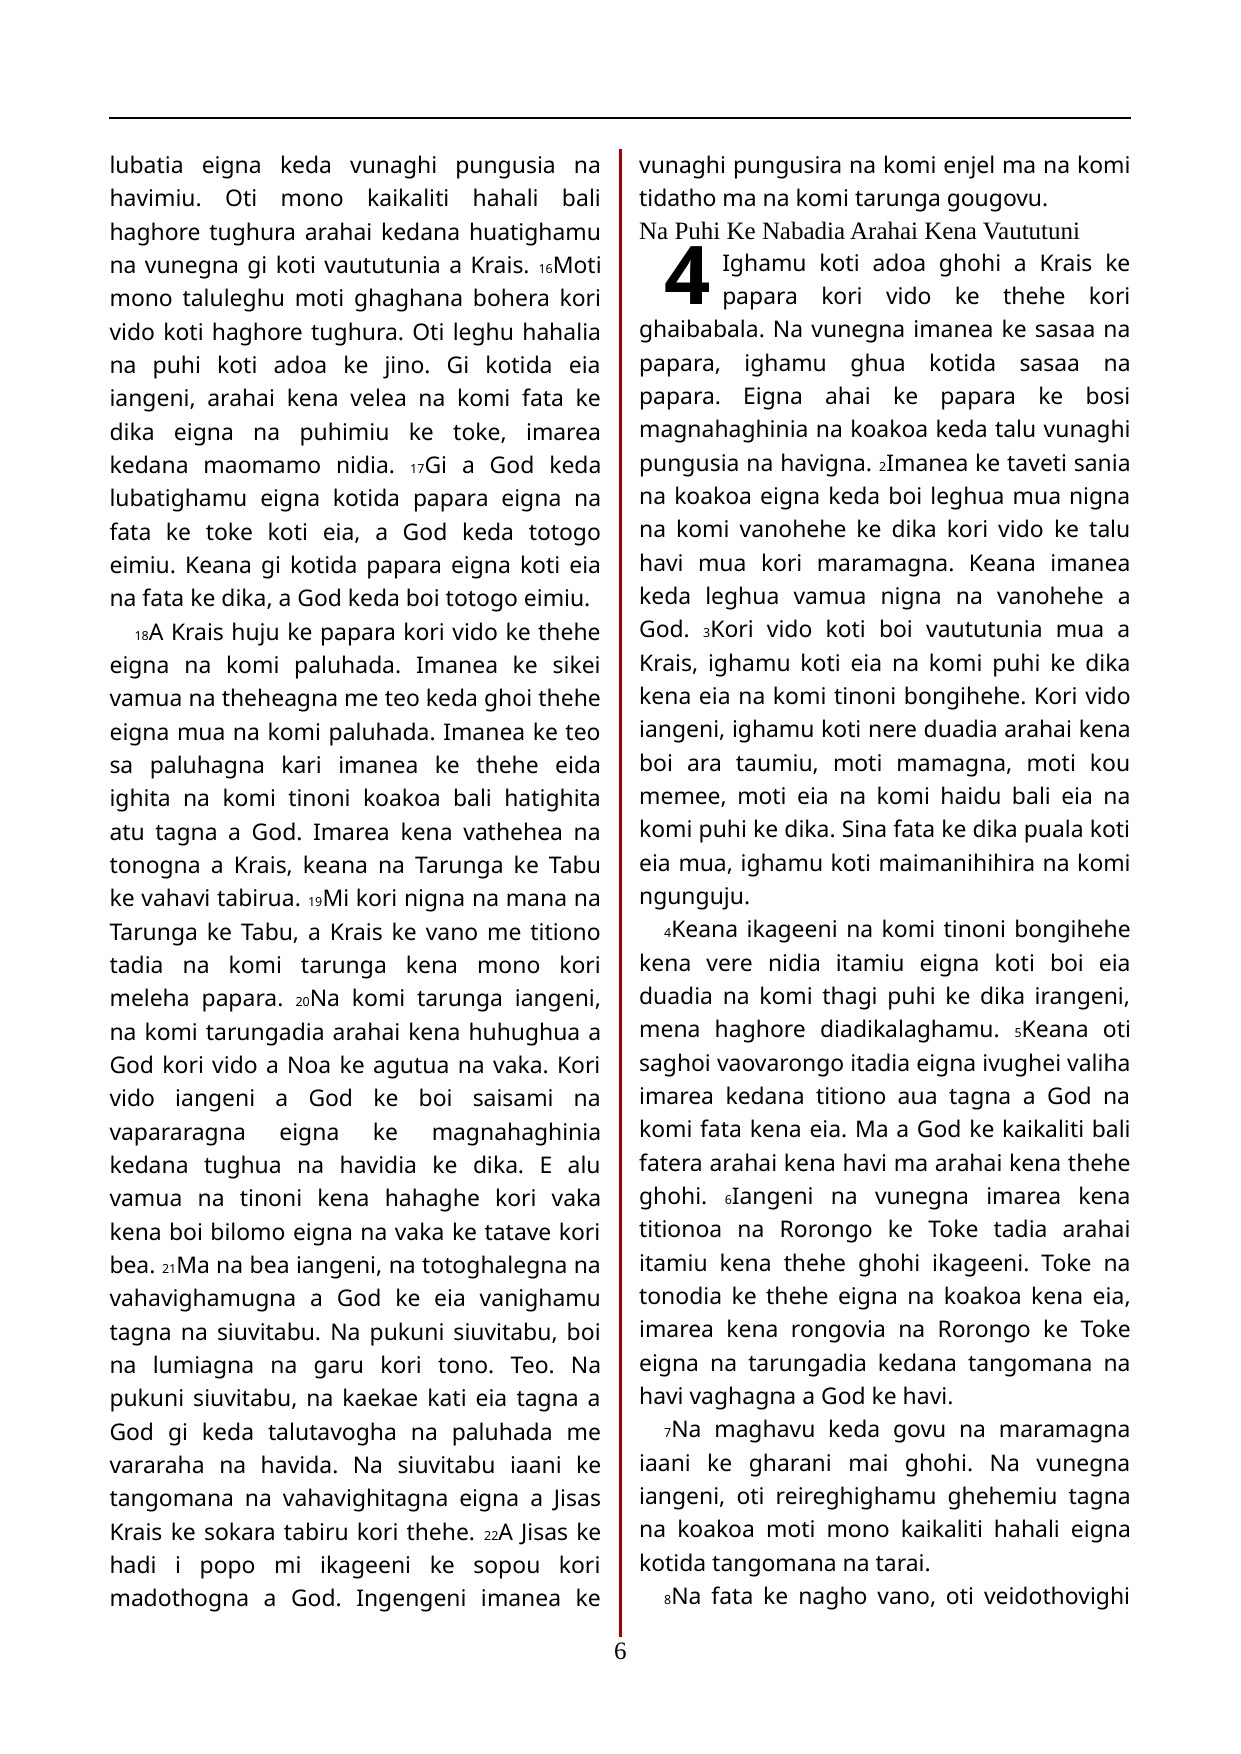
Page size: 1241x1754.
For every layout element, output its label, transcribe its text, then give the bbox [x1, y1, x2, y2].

text 4 1Ighamu koti adoa ghohi a Krais ke papara kori vido ke thehe kori ghaibabala. Na vunegna imanea ke sasaa na papara, ighamu ghua kotida sasaa na papara. Eigna ahai ke papara ke bosi magnahaghinia na koakoa keda talu vunaghi pungusia na havigna. 2Imanea ke taveti sania na koakoa eigna keda boi leghua mua nigna na komi vanohehe ke dika kori vido ke talu havi mua kori maramagna. Keana imanea keda leghua vamua nigna na vanohehe a God. 3Kori vido koti boi vaututunia mua a Krais, ighamu koti eia na komi puhi ke dika kena eia na komi tinoni bongihehe. Kori vido iangeni, ighamu koti nere duadia arahai kena boi ara taumiu, moti mamagna, moti kou memee, moti eia na komi haidu bali eia na komi puhi ke dika. Sina fata ke dika puala koti eia mua, ighamu koti maimanihihira na komi ngunguju. [639, 247, 1131, 911]
text 8Na fata ke nagho vano, oti veidothovighi [639, 1580, 1131, 1611]
text 7Na maghavu keda govu na maramagna iaani ke gharani mai ghohi. Na vunegna iangeni, oti reireghighamu ghehemiu tagna na koakoa moti mono kaikaliti hahali eigna kotida tangomana na tarai. [639, 1413, 1131, 1578]
text 18A Krais huju ke papara kori vido ke thehe eigna na komi paluhada. Imanea ke sikei vamua na theheagna me teo keda ghoi thehe eigna mua na komi paluhada. Imanea ke teo sa paluhagna kari imanea ke thehe eida ighita na komi tinoni koakoa bali hatighita atu tagna a God. Imarea kena vathehea na tonogna a Krais, keana na Tarunga ke Tabu ke vahavi tabirua. 19Mi kori nigna na mana na Tarunga ke Tabu, a Krais ke vano me titiono tadia na komi tarunga kena mono kori meleha papara. 20Na komi tarunga iangeni, na komi tarungadia arahai kena huhughua a God kori vido a Noa ke agutua na vaka. Kori vido iangeni a God ke boi saisami na vapararagna eigna ke magnahaghinia kedana tughua na havidia ke dika. E alu vamua na tinoni kena hahaghe kori vaka kena boi bilomo eigna na vaka ke tatave kori bea. 21Ma na bea iangeni, na totoghalegna na vahavighamugna a God ke eia vanighamu tagna na siuvitabu. Na pukuni siuvitabu, boi na lumiagna na garu kori tono. Teo. Na pukuni siuvitabu, na kaekae kati eia tagna a God gi keda talutavogha na paluhada me vararaha na havida. Na siuvitabu iaani ke tangomana na vahavighitagna eigna a Jisas Krais ke sokara tabiru kori thehe. 22A Jisas ke hadi i popo mi ikageeni ke sopou kori madothogna a God. Ingengeni imanea ke [109, 616, 601, 1614]
text vunaghi pungusira na komi enjel ma na komi tidatho ma na komi tarunga gougovu. [639, 149, 1131, 214]
text Na Puhi Ke Nabadia Arahai Kena Vaututuni [639, 216, 1131, 244]
text 4Keana ikageeni na komi tinoni bongihehe kena vere nidia itamiu eigna koti boi eia duadia na komi thagi puhi ke dika irangeni, mena haghore diadikalaghamu. 5Keana oti saghoi vaovarongo itadia eigna ivughei valiha imarea kedana titiono aua tagna a God na komi fata kena eia. Ma a God ke kaikaliti bali fatera arahai kena havi ma arahai kena thehe ghohi. 6Iangeni na vunegna imarea kena titionoa na Rorongo ke Toke tadia arahai itamiu kena thehe ghohi ikageeni. Toke na tonodia ke thehe eigna na koakoa kena eia, imarea kena rongovia na Rorongo ke Toke eigna na tarungadia kedana tangomana na havi vaghagna a God ke havi. [639, 913, 1131, 1411]
text lubatia eigna keda vunaghi pungusia na havimiu. Oti mono kaikaliti hahali bali haghore tughura arahai kedana huatighamu na vunegna gi koti vaututunia a Krais. 16Moti mono taluleghu moti ghaghana bohera kori vido koti haghore tughura. Oti leghu hahalia na puhi koti adoa ke jino. Gi kotida eia iangeni, arahai kena velea na komi fata ke dika eigna na puhimiu ke toke, imarea kedana maomamo nidia. 17Gi a God keda lubatighamu eigna kotida papara eigna na fata ke toke koti eia, a God keda totogo eimiu. Keana gi kotida papara eigna koti eia na fata ke dika, a God keda boi totogo eimiu. [109, 149, 601, 614]
